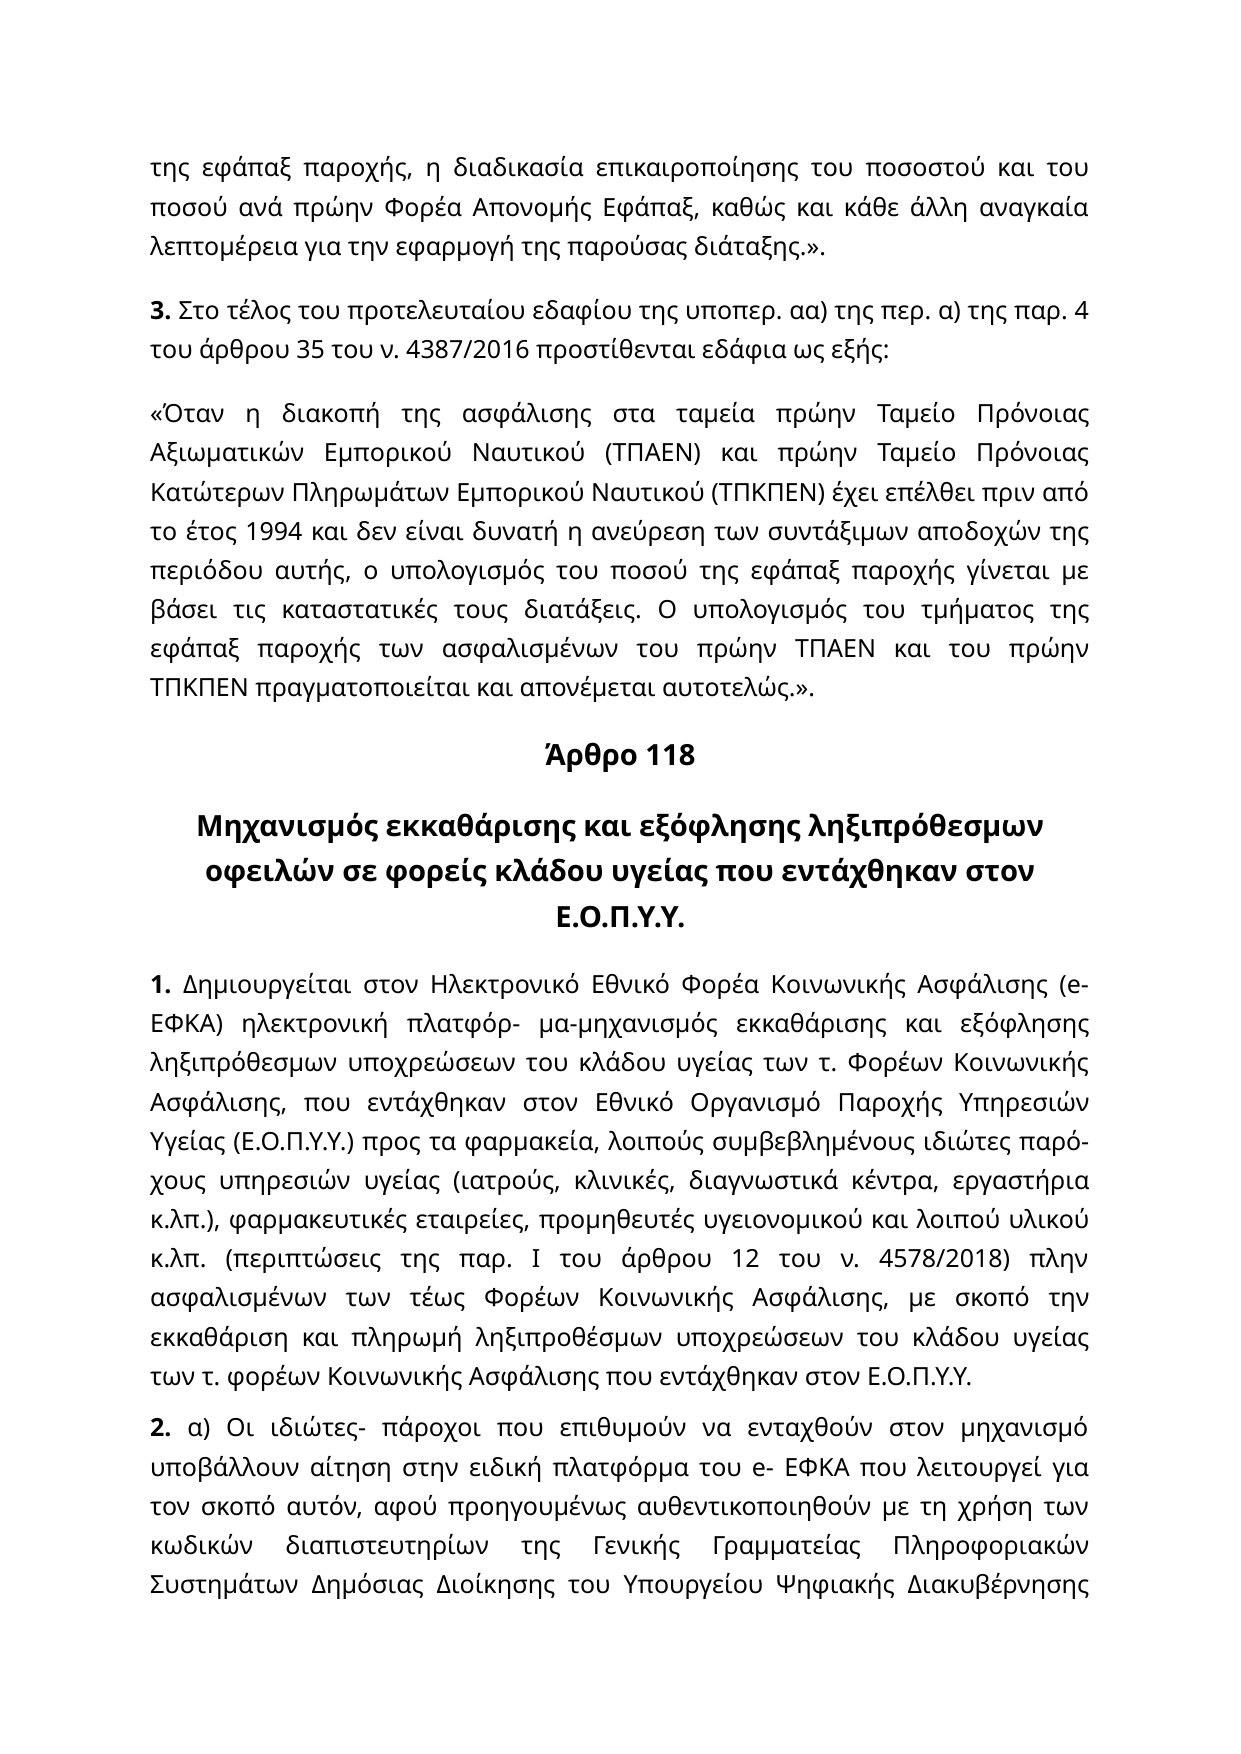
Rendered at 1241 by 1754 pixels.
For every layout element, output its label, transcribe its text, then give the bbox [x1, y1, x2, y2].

subtitle Άρθρο 118 [150, 734, 1090, 774]
subtitle Μηχανισμός εκκαθάρισης και εξόφλησης ληξιπρόθεσμων οφειλών σε φορείς κλάδου υγείας που εντάχθηκαν στον Ε.Ο.Π.Υ.Υ. [150, 805, 1090, 936]
text 1. Δημιουργείται στον Ηλεκτρονικό Εθνικό Φορέα Κοινωνικής Ασφάλισης (e- ΕΦΚΑ) ηλεκτρονική πλατφόρ- μα-μηχανισμός εκκαθάρισης και εξόφλησης ληξιπρόθεσμων υποχρεώσεων του κλάδου υγείας των τ. Φορέων Κοινωνικής Ασφάλισης, που εντάχθηκαν στον Εθνικό Οργανισμό Παροχής Υπηρεσιών Υγείας (Ε.Ο.Π.Υ.Υ.) προς τα φαρμακεία, λοιπούς συμβεβλημένους ιδιώτες παρό- χους υπηρεσιών υγείας (ιατρούς, κλινικές, διαγνωστικά κέντρα, εργαστήρια κ.λπ.), φαρμακευτικές εταιρείες, προμηθευτές υγειονομικού και λοιπού υλικού κ.λπ. (περιπτώσεις της παρ. Ι του άρθρου 12 του ν. 4578/2018) πλην ασφαλισμένων των τέως Φορέων Κοινωνικής Ασφάλισης, με σκοπό την εκκαθάριση και πληρωμή ληξιπροθέσμων υποχρεώσεων του κλάδου υγείας των τ. φορέων Κοινωνικής Ασφάλισης που εντάχθηκαν στον Ε.Ο.Π.Υ.Υ. [150, 967, 1090, 1392]
text «Όταν η διακοπή της ασφάλισης στα ταμεία πρώην Ταμείο Πρόνοιας Αξιωματικών Εμπορικού Ναυτικού (ΤΠΑΕΝ) και πρώην Ταμείο Πρόνοιας Κατώτερων Πληρωμάτων Εμπορικού Ναυτικού (ΤΠΚΠΕΝ) έχει επέλθει πριν από το έτος 1994 και δεν είναι δυνατή η ανεύρεση των συντάξιμων αποδοχών της περιόδου αυτής, ο υπολογισμός του ποσού της εφάπαξ παροχής γίνεται με βάσει τις καταστατικές τους διατάξεις. Ο υπολογισμός του τμήματος της εφάπαξ παροχής των ασφαλισμένων του πρώην ΤΠΑΕΝ και του πρώην ΤΠΚΠΕΝ πραγματοποιείται και απονέμεται αυτοτελώς.». [150, 396, 1090, 704]
text της εφάπαξ παροχής, η διαδικασία επικαιροποίησης του ποσοστού και του ποσού ανά πρώην Φορέα Απονομής Εφάπαξ, καθώς και κάθε άλλη αναγκαία λεπτομέρεια για την εφαρμογή της παρούσας διάταξης.». [150, 150, 1090, 262]
text 3. Στο τέλος του προτελευταίου εδαφίου της υποπερ. αα) της περ. α) της παρ. 4 του άρθρου 35 του ν. 4387/2016 προστίθενται εδάφια ως εξής: [150, 292, 1090, 366]
text 2. α) Οι ιδιώτες- πάροχοι που επιθυμούν να ενταχθούν στον μηχανισμό υποβάλλουν αίτηση στην ειδική πλατφόρμα του e- ΕΦΚΑ που λειτουργεί για τον σκοπό αυτόν, αφού προηγουμένως αυθεντικοποιηθούν με τη χρήση των κωδικών διαπιστευτηρίων της Γενικής Γραμματείας Πληροφοριακών Συστημάτων Δημόσιας Διοίκησης του Υπουργείου Ψηφιακής Διακυβέρνησης [150, 1410, 1090, 1601]
